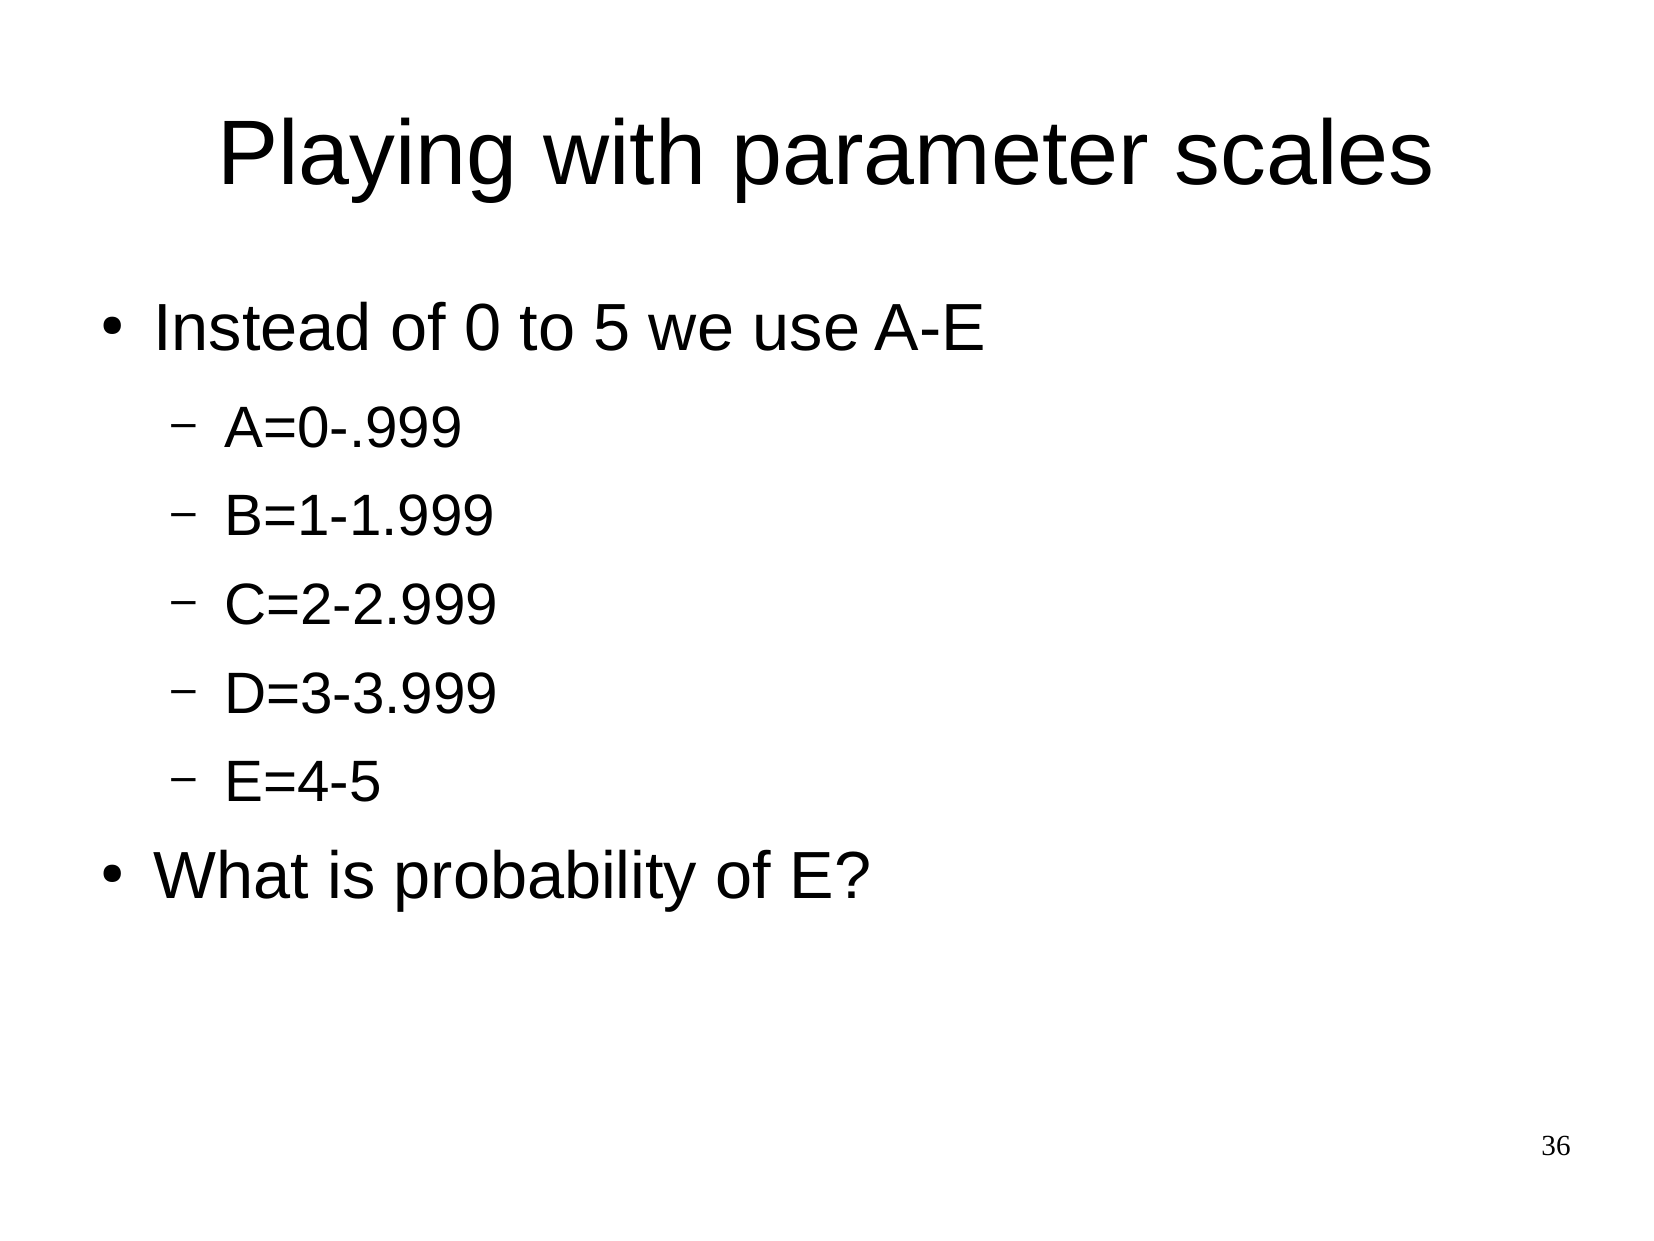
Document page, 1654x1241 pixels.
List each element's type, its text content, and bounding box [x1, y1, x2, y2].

title Playing with parameter scales [82, 49, 1571, 257]
list Instead of 0 to 5 we use A-E A=0-.999 B=1-1.999 C=2-2.999 D=3-3.999 E=4-5 What is probability of E? [82, 290, 1571, 1109]
